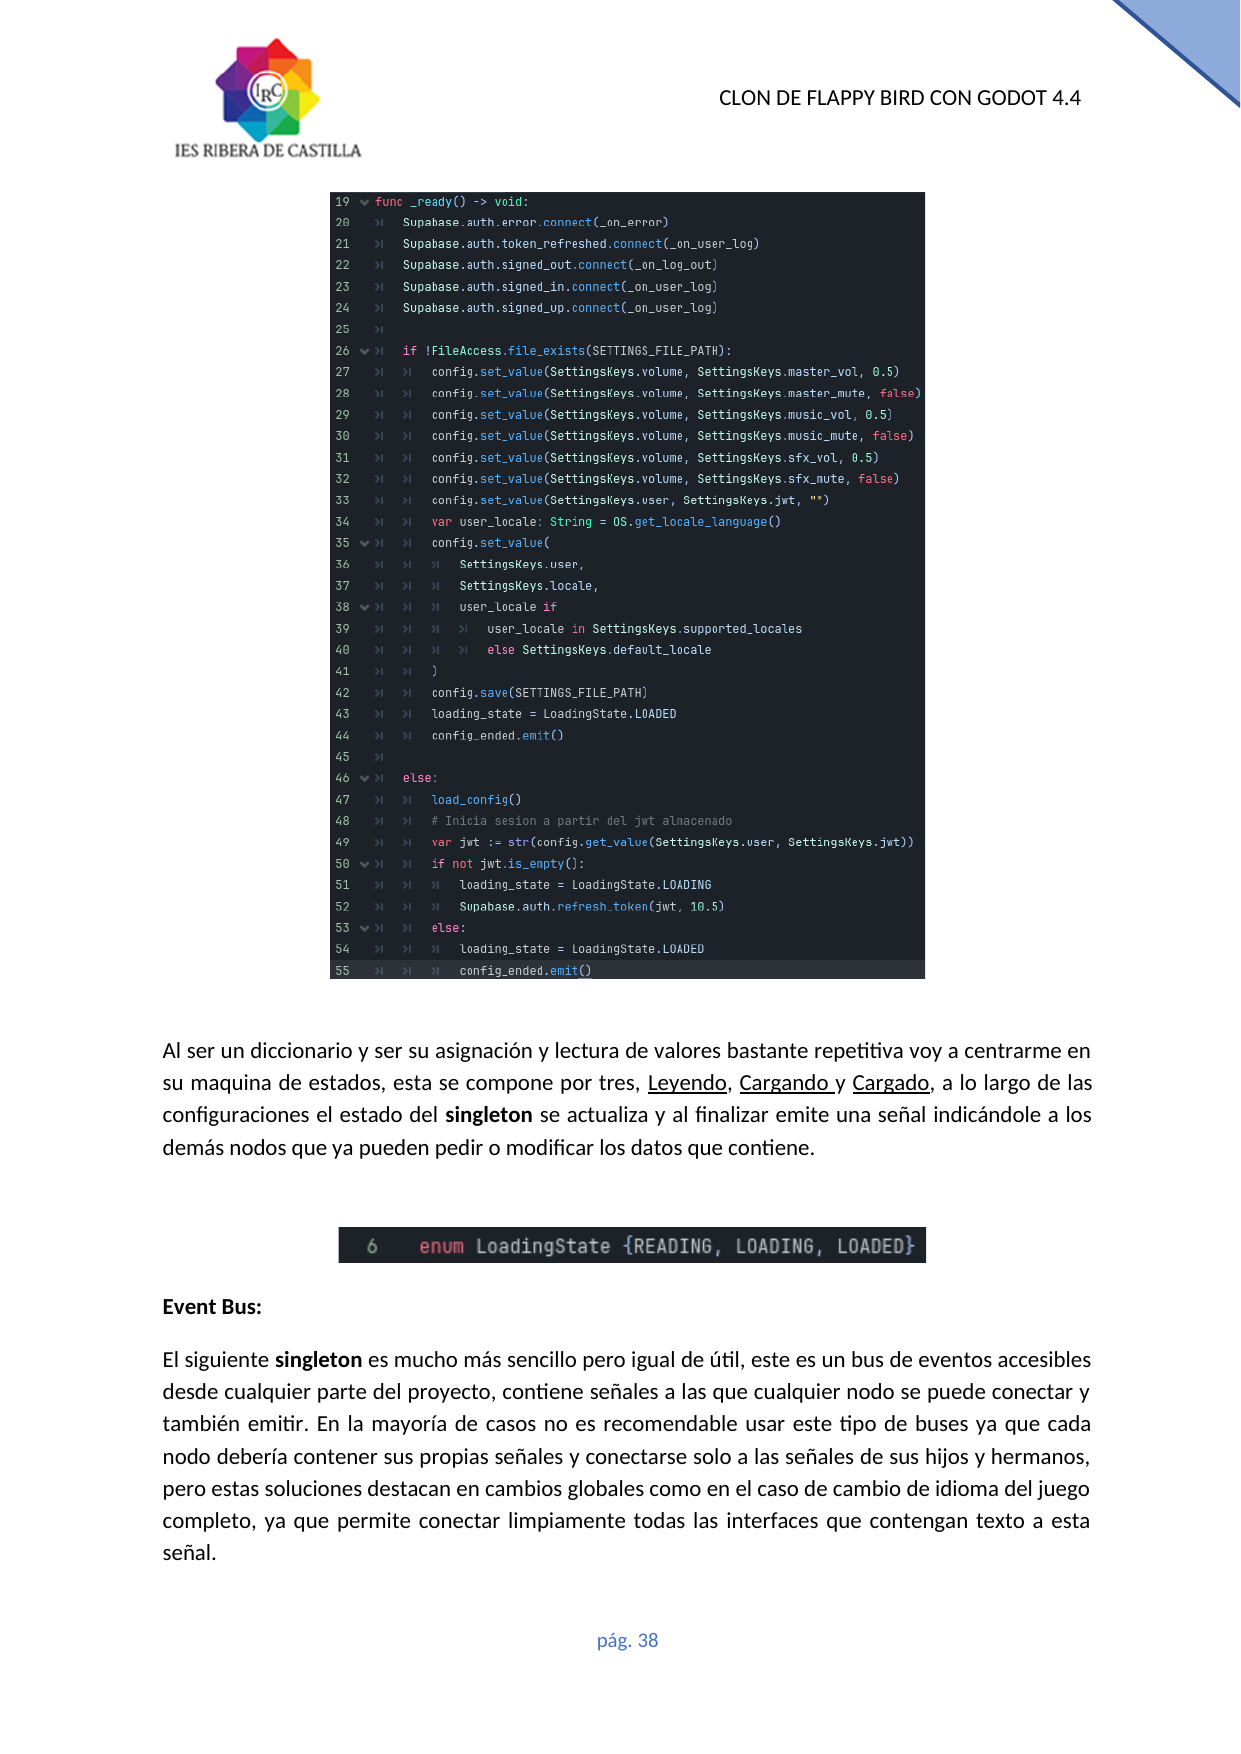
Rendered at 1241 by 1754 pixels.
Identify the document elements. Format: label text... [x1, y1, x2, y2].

text Event Bus: [162, 1239, 1093, 1320]
text El siguiente singleton es mucho más sencillo pero igual de útil, este es un bus de eventos accesibles desde cualquier parte del proyecto, contiene señales a las que cualquier nodo se puede conectar y también emitir. En la mayoría de casos no es recomendable usar este tipo de buses ya que cada nodo debería contener sus propias señales y conectarse solo a las señales de sus hijos y hermanos, pero estas soluciones destacan en cambios globales como en el caso de cambio de idioma del juego completo, ya que permite conectar limpiamente todas las interfaces que contengan texto a esta señal. [162, 1345, 1093, 1566]
picture [173, 29, 366, 164]
picture [330, 192, 926, 979]
picture [338, 1227, 927, 1263]
text Al ser un diccionario y ser su asignación y lectura de valores bastante repetitiva voy a centrarme en su maquina de estados, esta se compone por tres, Leyendo, Cargando y Cargado, a lo largo de las configuraciones el estado del singleton se actualiza y al finalizar emite una señal indicándole a los demás nodos que ya pueden pedir o modificar los datos que contiene. [162, 1036, 1093, 1161]
